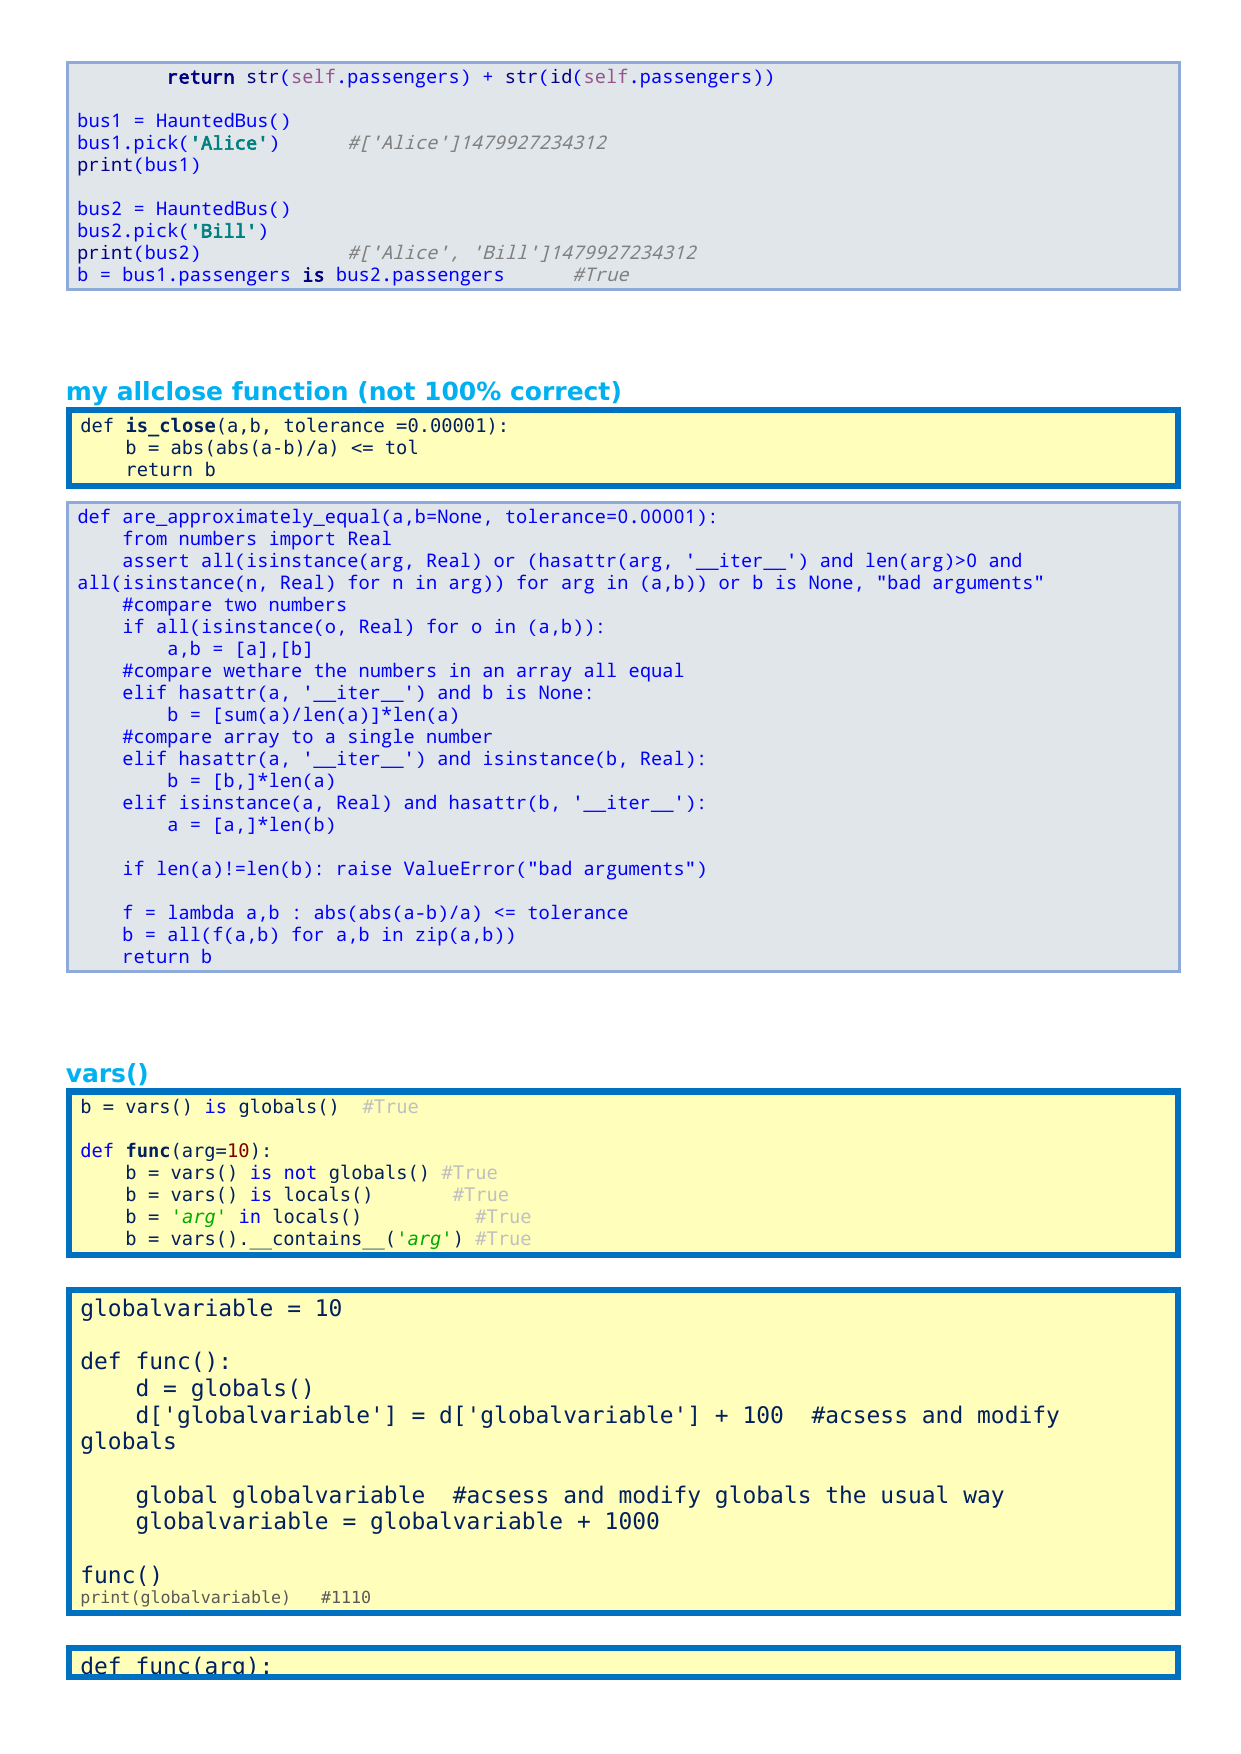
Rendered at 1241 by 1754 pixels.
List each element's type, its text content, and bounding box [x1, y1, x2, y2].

text #compare two numbers [69, 589, 1178, 611]
text d = globals() [72, 1367, 1175, 1393]
text globalvariable = 10 [72, 1293, 1175, 1313]
text func() [72, 1553, 1175, 1580]
text return str(self.passengers) + str(id(self.passengers)) bus1 = HauntedBus() bus1.pick('Alice') #['Alice']1479927234312 print(bus1) bus2 = HauntedBus() bus2.pick('Bill') print(bus2) #['Alice', 'Bill']1479927234312 b = bus1.passengers is bus2.passengers #True [69, 64, 1178, 288]
text global globalvariable #acsess and modify globals the usual way [72, 1473, 1175, 1500]
text from numbers import Real [69, 523, 1178, 545]
text b = vars() is globals() #True [72, 1095, 1175, 1110]
text a,b = [a],[b] [69, 633, 1178, 655]
text elif isinstance(a, Real) and hasattr(b, '__iter__'): [69, 787, 1178, 808]
text b = 'arg' in locals() #True [72, 1198, 1175, 1219]
text a = [a,]*len(b) [69, 808, 1178, 831]
text b = vars() is locals() #True [72, 1176, 1175, 1198]
text if len(a)!=len(b): raise ValueError("bad arguments") [69, 852, 1178, 874]
text elif hasattr(a, '__iter__') and b is None: [69, 677, 1178, 699]
text assert all(isinstance(arg, Real) or (hasattr(arg, '__iter__') and len(arg)>0 and all(isinstance(n, Real) for n in arg)) for arg in (a,b)) or b is None, "bad arguments" [69, 545, 1178, 589]
title vars() [66, 1059, 1181, 1088]
text d['globalvariable'] = d['globalvariable'] + 100 #acsess and modify globals [72, 1393, 1175, 1447]
text b = all(f(a,b) for a,b in zip(a,b)) [69, 918, 1178, 940]
text b = vars() is not globals() #True [72, 1154, 1175, 1176]
text print(globalvariable) #1110 [72, 1580, 1175, 1610]
text elif hasattr(a, '__iter__') and isinstance(b, Real): [69, 743, 1178, 764]
text def func(): [72, 1340, 1175, 1367]
text b = abs(abs(a-b)/a) <= tol [72, 428, 1175, 450]
text def is_close(a,b, tolerance =0.00001): [72, 413, 1175, 428]
text b = [b,]*len(a) [69, 764, 1178, 787]
text return b [72, 450, 1175, 483]
text b = vars().__contains__('arg') #True [72, 1219, 1175, 1252]
text globalvariable = globalvariable + 1000 [72, 1500, 1175, 1527]
title my allclose function (not 100% correct) [66, 377, 1181, 407]
text return b [69, 940, 1178, 970]
text def func(arg): [72, 1651, 1175, 1674]
text #compare wethare the numbers in an array all equal [69, 655, 1178, 677]
text def are_approximately_equal(a,b=None, tolerance=0.00001): [69, 504, 1178, 523]
text if all(isinstance(o, Real) for o in (a,b)): [69, 611, 1178, 633]
text f = lambda a,b : abs(abs(a-b)/a) <= tolerance [69, 896, 1178, 918]
text #compare array to a single number [69, 721, 1178, 743]
text def func(arg=10): [72, 1132, 1175, 1154]
text b = [sum(a)/len(a)]*len(a) [69, 699, 1178, 721]
